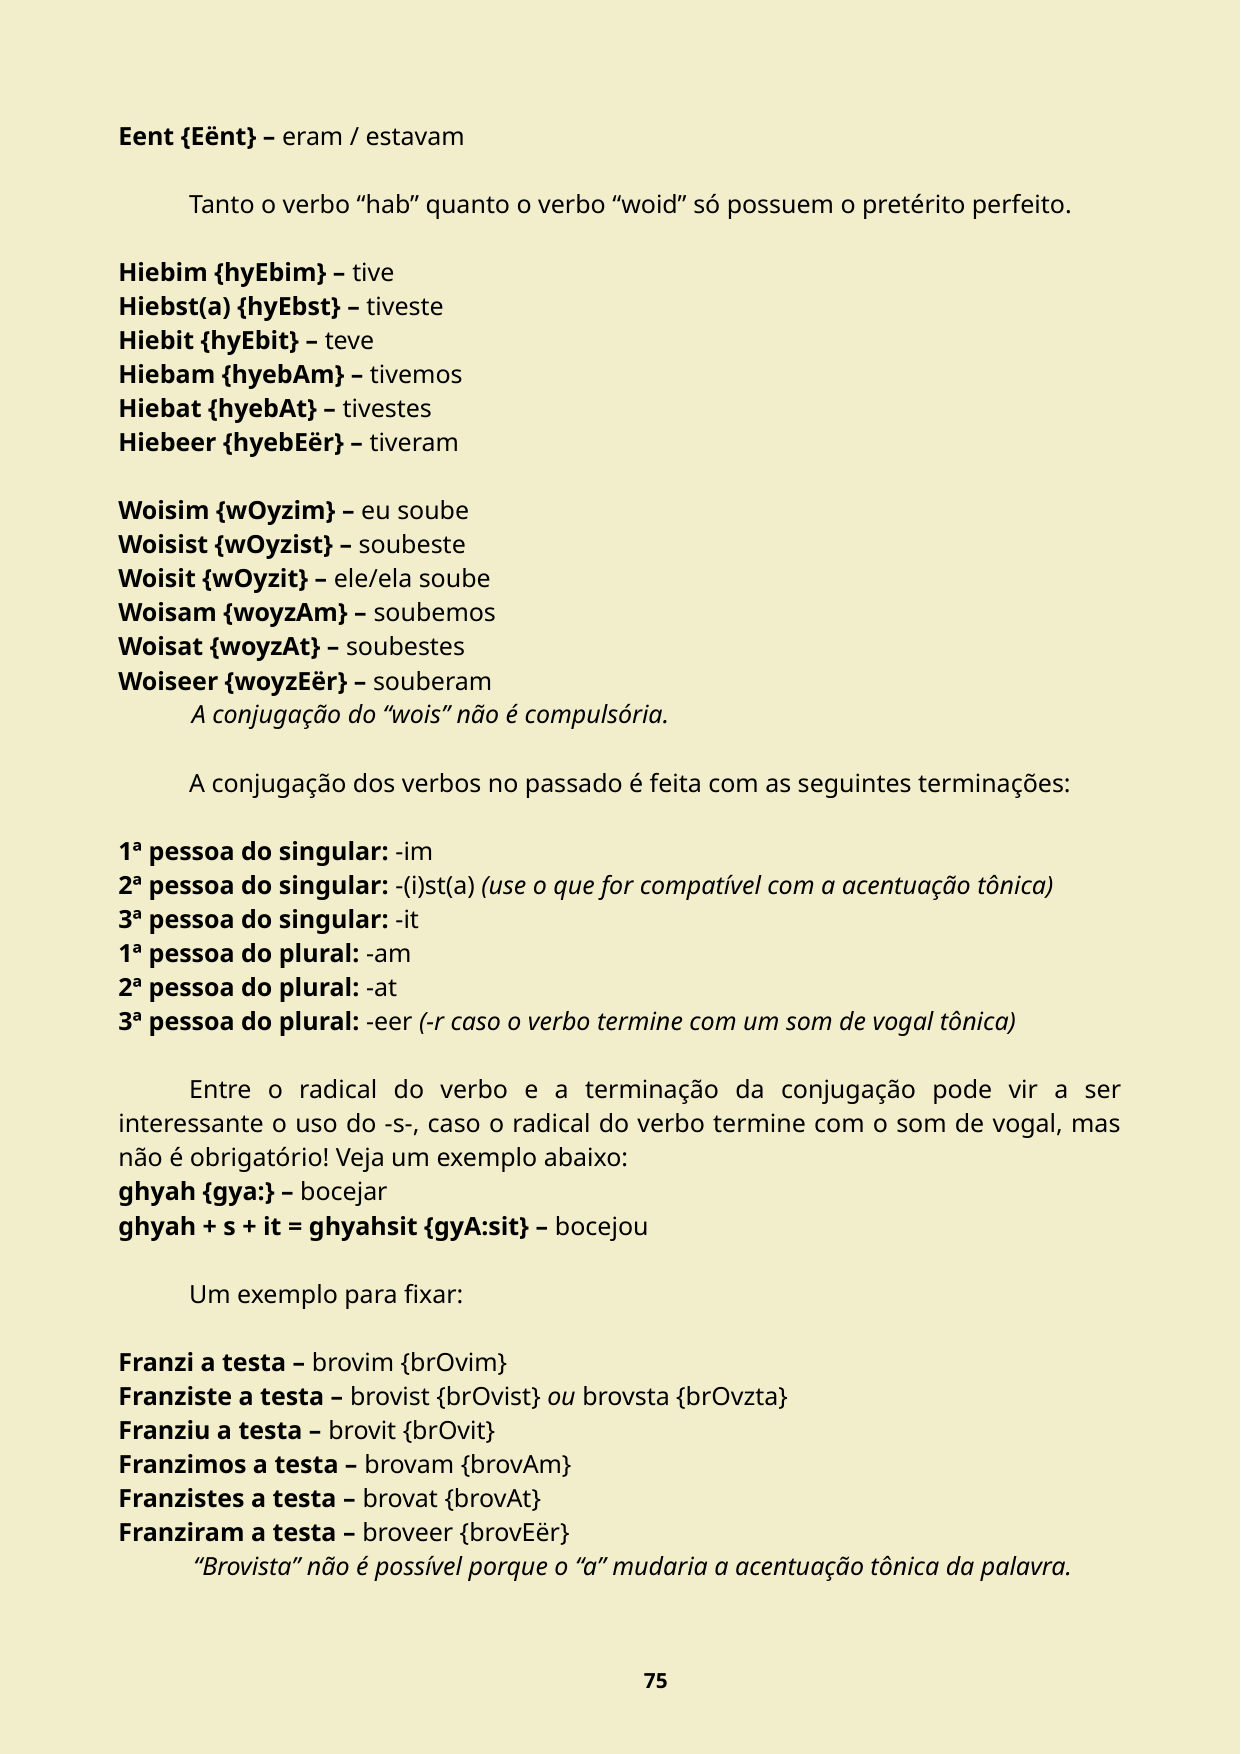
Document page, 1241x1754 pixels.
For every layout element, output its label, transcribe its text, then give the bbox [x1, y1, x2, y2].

text Hiebit {hyEbit} – teve [118, 322, 1122, 357]
text Franzimos a testa – brovam {brovAm} [118, 1447, 1122, 1481]
text Woisit {wOyzit} – ele/ela soube [118, 561, 1122, 595]
text 2ª pessoa do plural: -at [118, 970, 1122, 1004]
text ghyah + s + it = ghyahsit {gyA:sit} – bocejou [118, 1208, 1122, 1242]
text Hiebam {hyebAm} – tivemos [118, 357, 1122, 391]
text Hiebst(a) {hyEbst} – tiveste [118, 288, 1122, 322]
text 2ª pessoa do singular: -(i)st(a) (use o que for compatível com a acentuação tônica) [118, 867, 1122, 902]
text Woisat {woyzAt} – soubestes [118, 629, 1122, 663]
text Hiebeer {hyebEër} – tiveram [118, 425, 1122, 459]
text Franzistes a testa – brovat {brovAt} [118, 1481, 1122, 1515]
text Franzi a testa – brovim {brOvim} [118, 1344, 1122, 1378]
text Entre o radical do verbo e a terminação da conjugação pode vir a ser interessante o uso do -s-, caso o radical do verbo termine com o som de vogal, mas não é obrigatório! Veja um exemplo abaixo: [118, 1072, 1122, 1174]
text 1ª pessoa do plural: -am [118, 936, 1122, 970]
text 3ª pessoa do plural: -eer (-r caso o verbo termine com um som de vogal tônica) [118, 1004, 1122, 1038]
text A conjugação dos verbos no passado é feita com as seguintes terminações: [118, 765, 1122, 799]
text Franziram a testa – broveer {brovEër} [118, 1515, 1122, 1549]
text Franziste a testa – brovist {brOvist} ou brovsta {brOvzta} [118, 1378, 1122, 1412]
text “Brovista” não é possível porque o “a” mudaria a acentuação tônica da palavra. [193, 1549, 1122, 1583]
text Franziu a testa – brovit {brOvit} [118, 1412, 1122, 1447]
text Woisam {woyzAm} – soubemos [118, 595, 1122, 629]
text 3ª pessoa do singular: -it [118, 902, 1122, 936]
text Um exemplo para fixar: [118, 1276, 1122, 1310]
text A conjugação do “wois” não é compulsória. [192, 697, 1122, 731]
text Hiebat {hyebAt} – tivestes [118, 391, 1122, 425]
text Woisist {wOyzist} – soubeste [118, 527, 1122, 561]
text Tanto o verbo “hab” quanto o verbo “woid” só possuem o pretérito perfeito. [118, 186, 1122, 220]
text Woisim {wOyzim} – eu soube [118, 493, 1122, 527]
text Woiseer {woyzEër} – souberam [118, 663, 1122, 697]
text Hiebim {hyEbim} – tive [118, 254, 1122, 288]
text 1ª pessoa do singular: -im [118, 833, 1122, 867]
text Eent {Eënt} – eram / estavam [118, 118, 1122, 152]
text ghyah {gya:} – bocejar [118, 1174, 1122, 1208]
